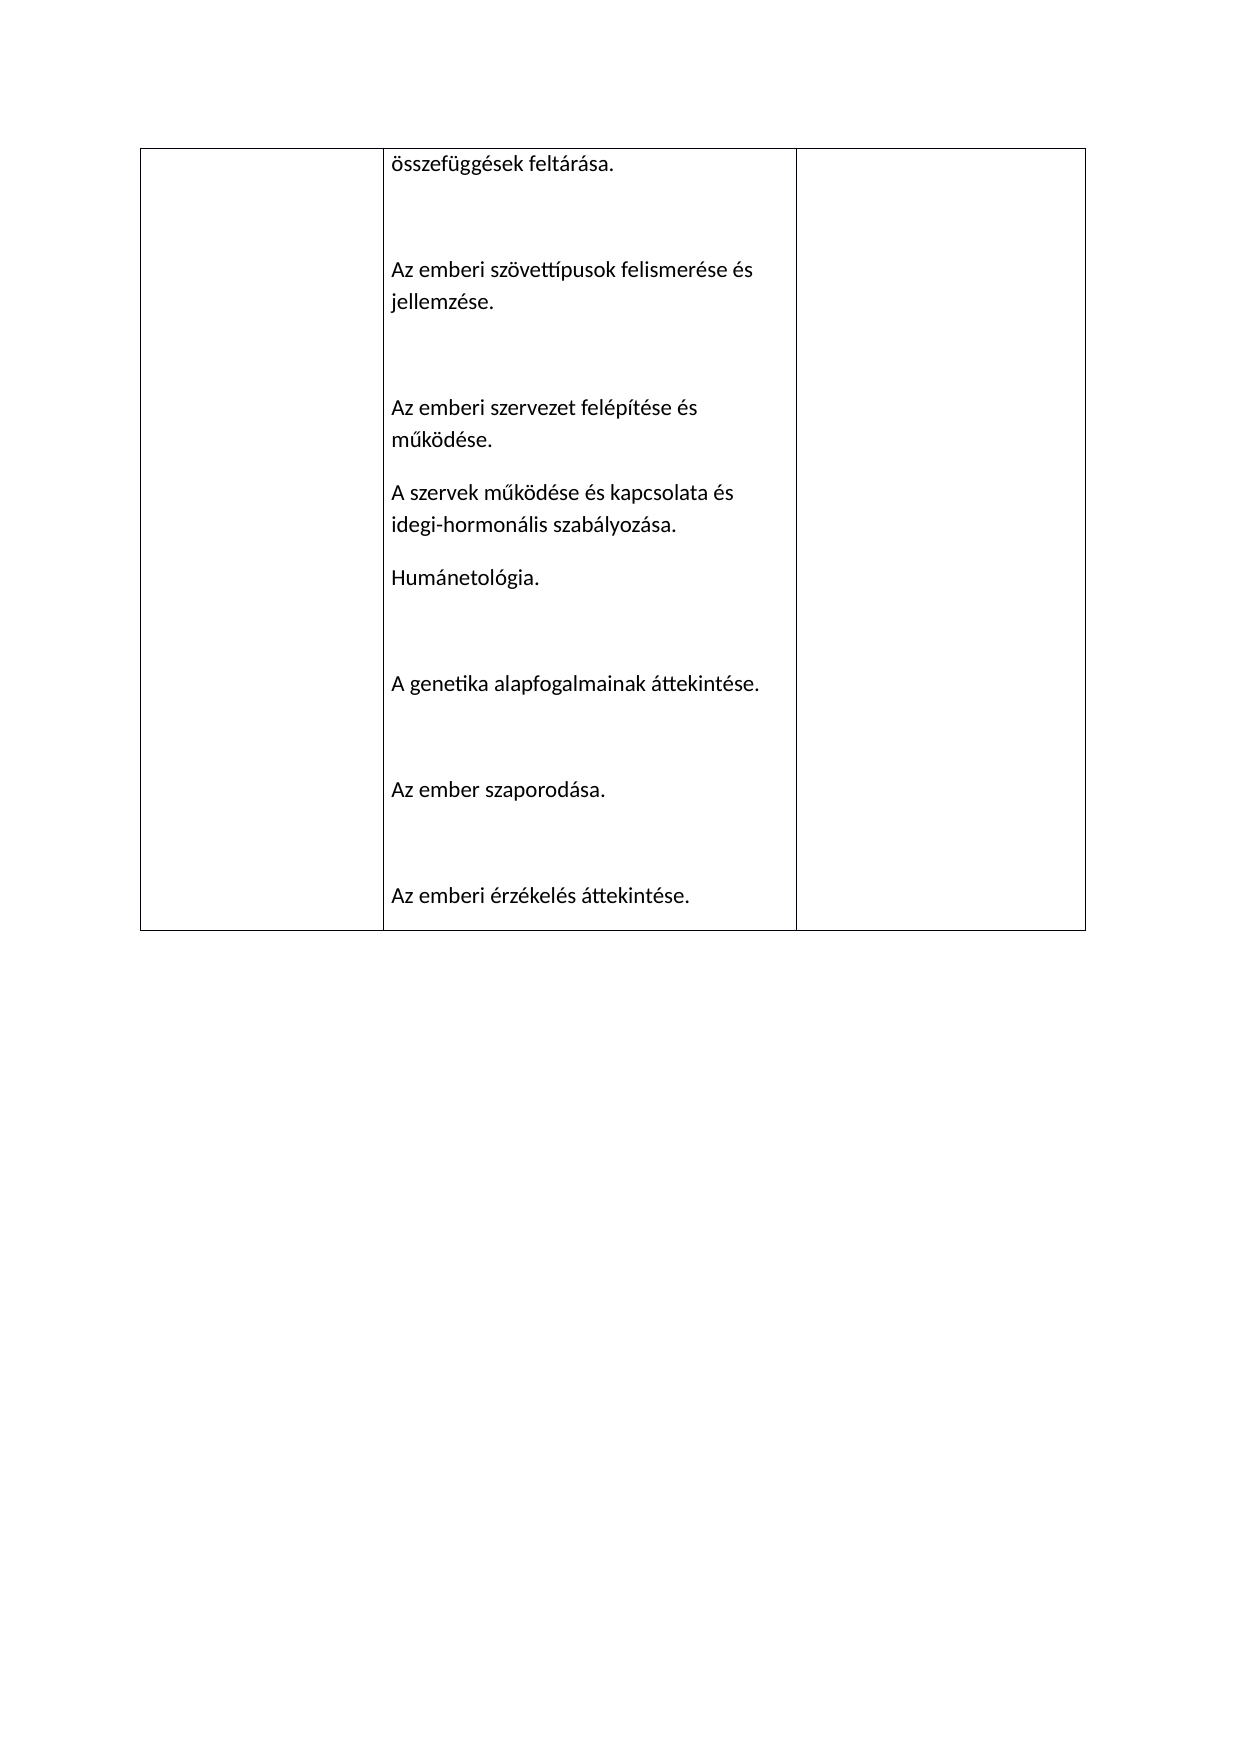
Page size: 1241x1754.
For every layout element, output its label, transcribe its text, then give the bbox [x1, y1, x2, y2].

table_cell [141, 149, 383, 930]
table_cell összefüggések feltárása. Az emberi szövettípusok felismerése és jellemzése. Az emberi szervezet felépítése és működése. A szervek működése és kapcsolata és idegi-hormonális szabályozása. Humánetológia. A genetika alapfogalmainak áttekintése. Az ember szaporodása. Az emberi érzékelés áttekintése. [384, 149, 796, 930]
table_cell [797, 149, 1085, 930]
